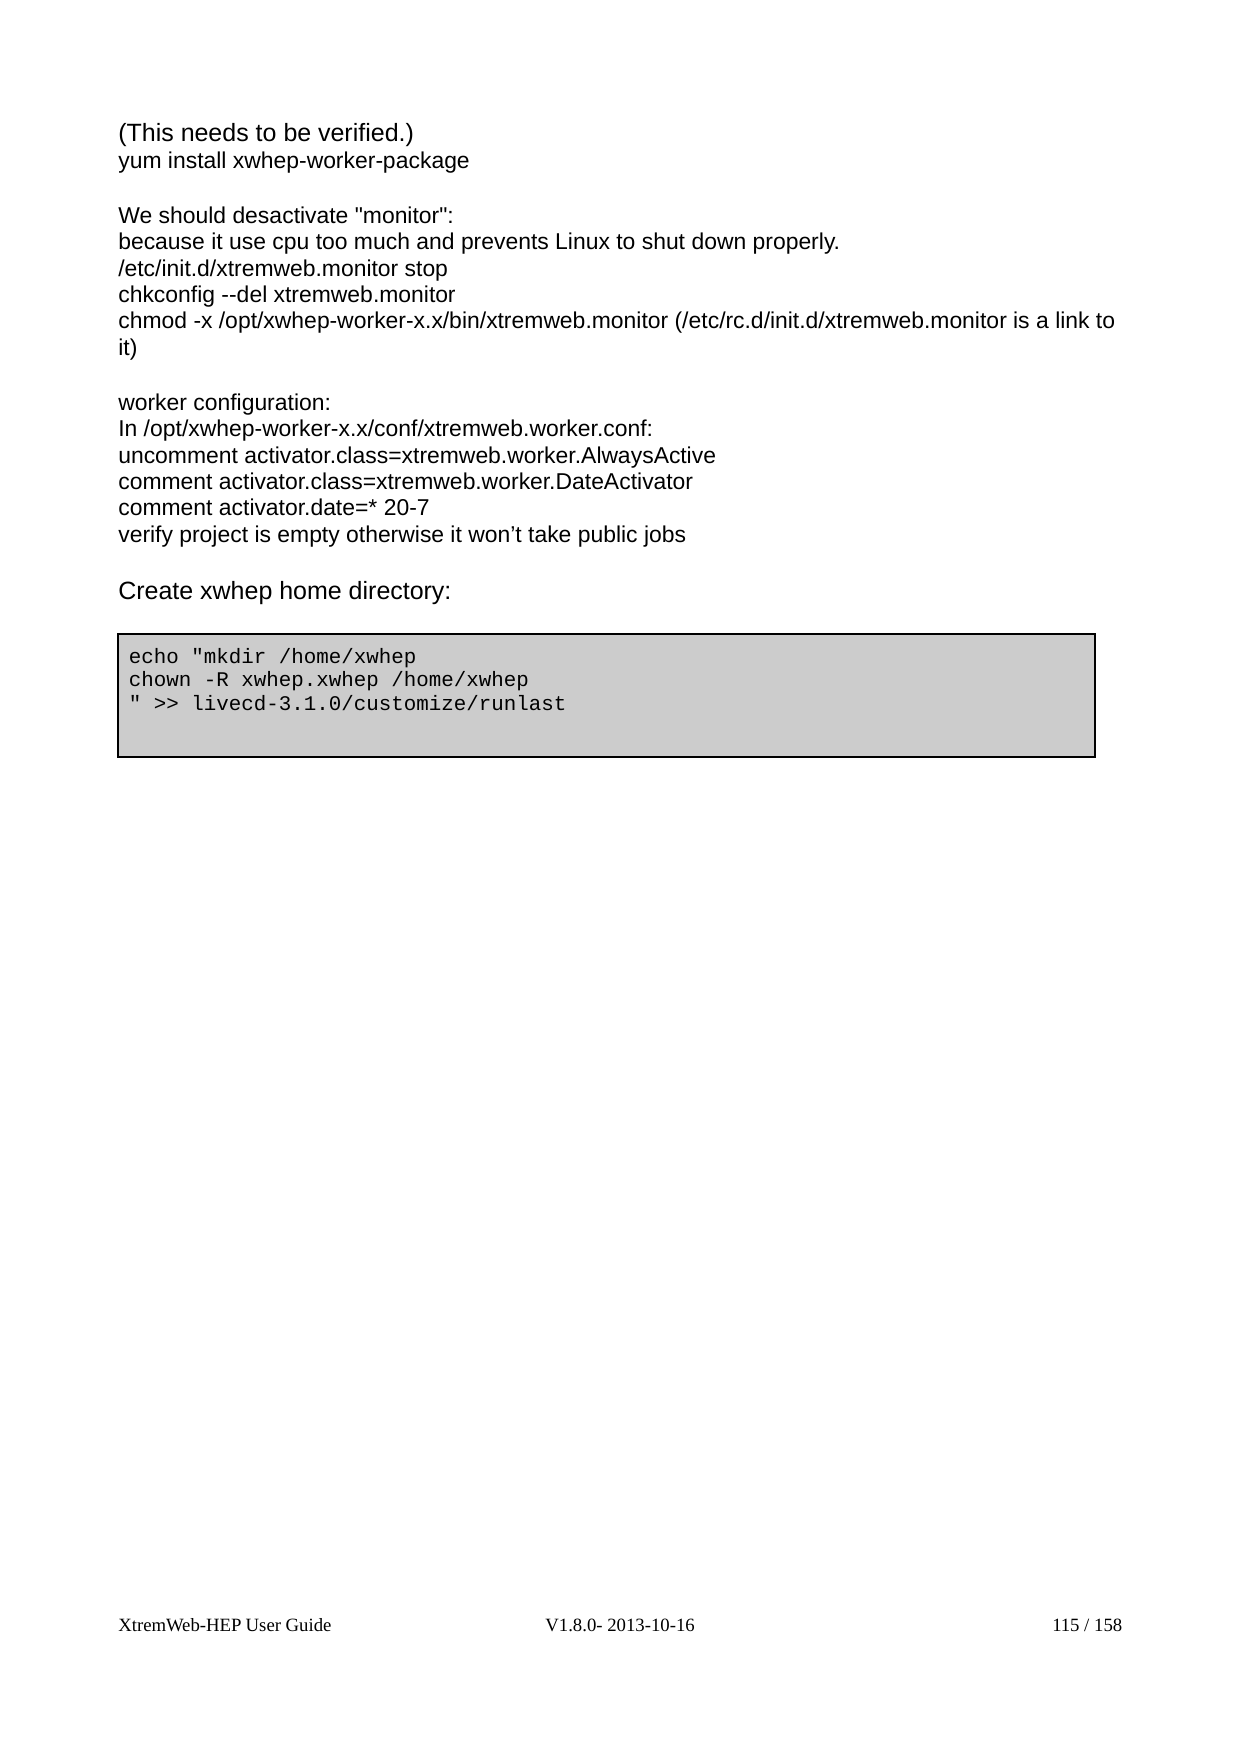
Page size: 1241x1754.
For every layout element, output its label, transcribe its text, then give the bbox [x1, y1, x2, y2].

text We should desactivate "monitor": because it use cpu too much and prevents Linux to shut down properly. [118, 202, 1122, 255]
text Create xwhep home directory: [118, 576, 1122, 604]
table_header echo "mkdir /home/xwhep chown -R xwhep.xwhep /home/xwhep " >> livecd-3.1.0/customize/runlast [119, 635, 1094, 756]
text /etc/init.d/xtremweb.monitor stop chkconfig --del xtremweb.monitor chmod -x /opt/xwhep-worker-x.x/bin/xtremweb.monitor (/etc/rc.d/init.d/xtremweb.monitor is a link to it) [118, 255, 1122, 360]
text yum install xwhep-worker-package [118, 147, 1122, 173]
text (This needs to be verified.) [118, 118, 1122, 147]
text worker configuration: In /opt/xwhep-worker-x.x/conf/xtremweb.worker.conf: uncomment activator.class=xtremweb.worker.AlwaysActive comment activator.class=xtremweb.worker.DateActivator comment activator.date=* 20-7 verify project is empty otherwise it won’t take public jobs [118, 389, 1122, 547]
